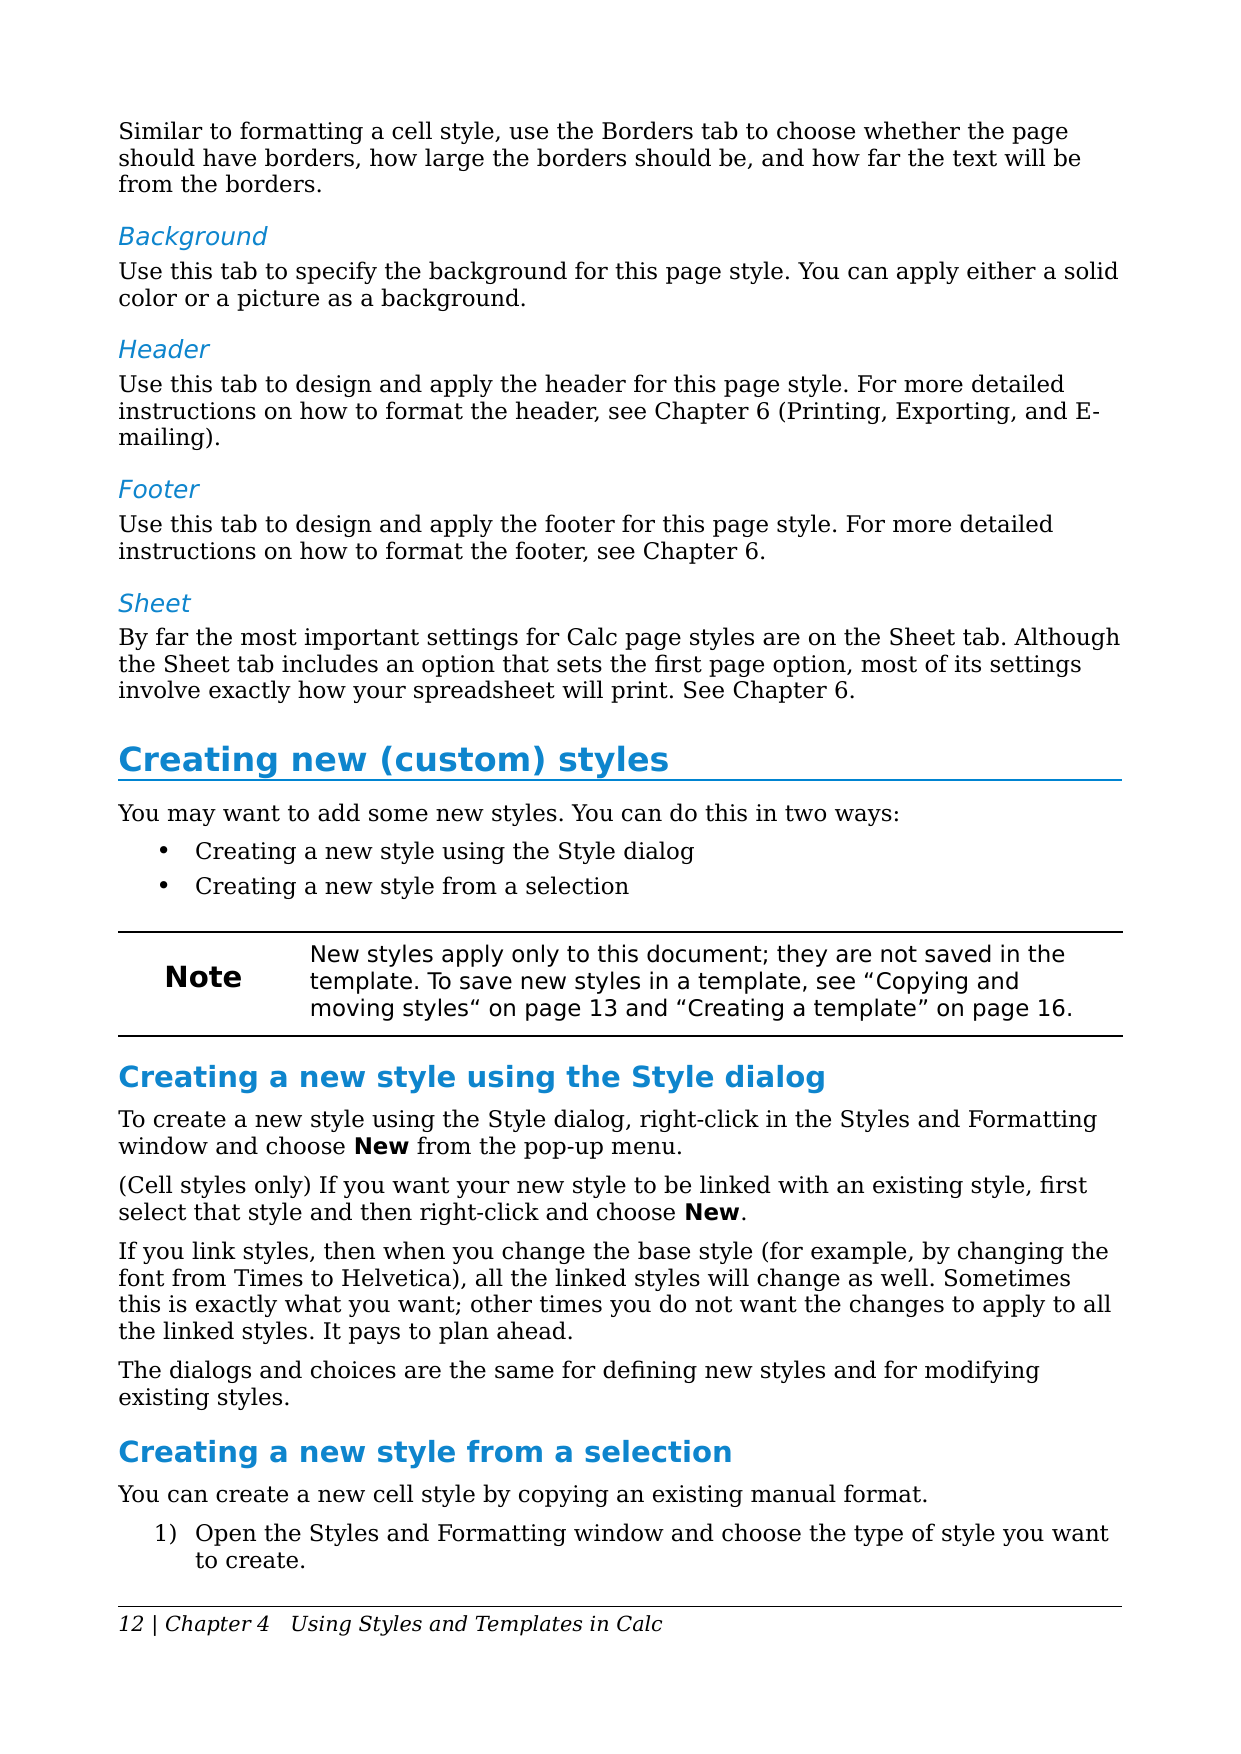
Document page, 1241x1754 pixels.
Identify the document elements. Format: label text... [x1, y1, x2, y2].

subtitle Creating new (custom) styles [118, 741, 1122, 779]
text (Cell styles only) If you want your new style to be linked with an existing style, first select that style and then right-click and choose New. [118, 1172, 1122, 1226]
text By far the most important settings for Calc page styles are on the Sheet tab. Although the Sheet tab includes an option that sets the first page option, most of its settings involve exactly how your spreadsheet will print. See Chapter 6. [118, 624, 1122, 704]
subtitle Footer [118, 476, 1122, 505]
table_header Note [118, 933, 288, 1034]
subtitle Creating a new style using the Style dialog [118, 1060, 1122, 1094]
list Creating a new style using the Style dialog [156, 836, 1122, 865]
text If you link styles, then when you change the base style (for example, by changing the font from Times to Helvetica), all the linked styles will change as well. Sometimes this is exactly what you want; other times you do not want the changes to apply to all the linked styles. It pays to plan ahead. [118, 1238, 1122, 1345]
text Use this tab to design and apply the header for this page style. For more detailed instructions on how to format the header, see Chapter 6 (Printing, Exporting, and E-mailing). [118, 371, 1122, 451]
text To create a new style using the Style dialog, right-click in the Styles and Formatting window and choose New from the pop-up menu. [118, 1106, 1122, 1160]
subtitle Creating a new style from a selection [118, 1435, 1122, 1469]
text You may want to add some new styles. You can do this in two ways: [118, 800, 1122, 827]
list Open the Styles and Formatting window and choose the type of style you want to create. [177, 1520, 1122, 1574]
subtitle Background [118, 222, 1122, 252]
text Use this tab to specify the background for this page style. You can apply either a solid color or a picture as a background. [118, 258, 1122, 311]
list Creating a new style from a selection [156, 871, 1122, 900]
subtitle Sheet [118, 589, 1122, 618]
text Similar to formatting a cell style, use the Borders tab to choose whether the page should have borders, how large the borders should be, and how far the text will be from the borders. [118, 118, 1122, 198]
text Use this tab to design and apply the footer for this page style. For more detailed instructions on how to format the footer, see Chapter 6. [118, 511, 1122, 564]
text You can create a new cell style by copying an existing manual format. [118, 1481, 1122, 1508]
table_header New styles apply only to this document; they are not saved in the template. To save new styles in a template, see “Copying and moving styles“ on page 13 and “Creating a template” on page 16. [288, 933, 1122, 1034]
subtitle Header [118, 336, 1122, 365]
text The dialogs and choices are the same for defining new styles and for modifying existing styles. [118, 1357, 1122, 1411]
